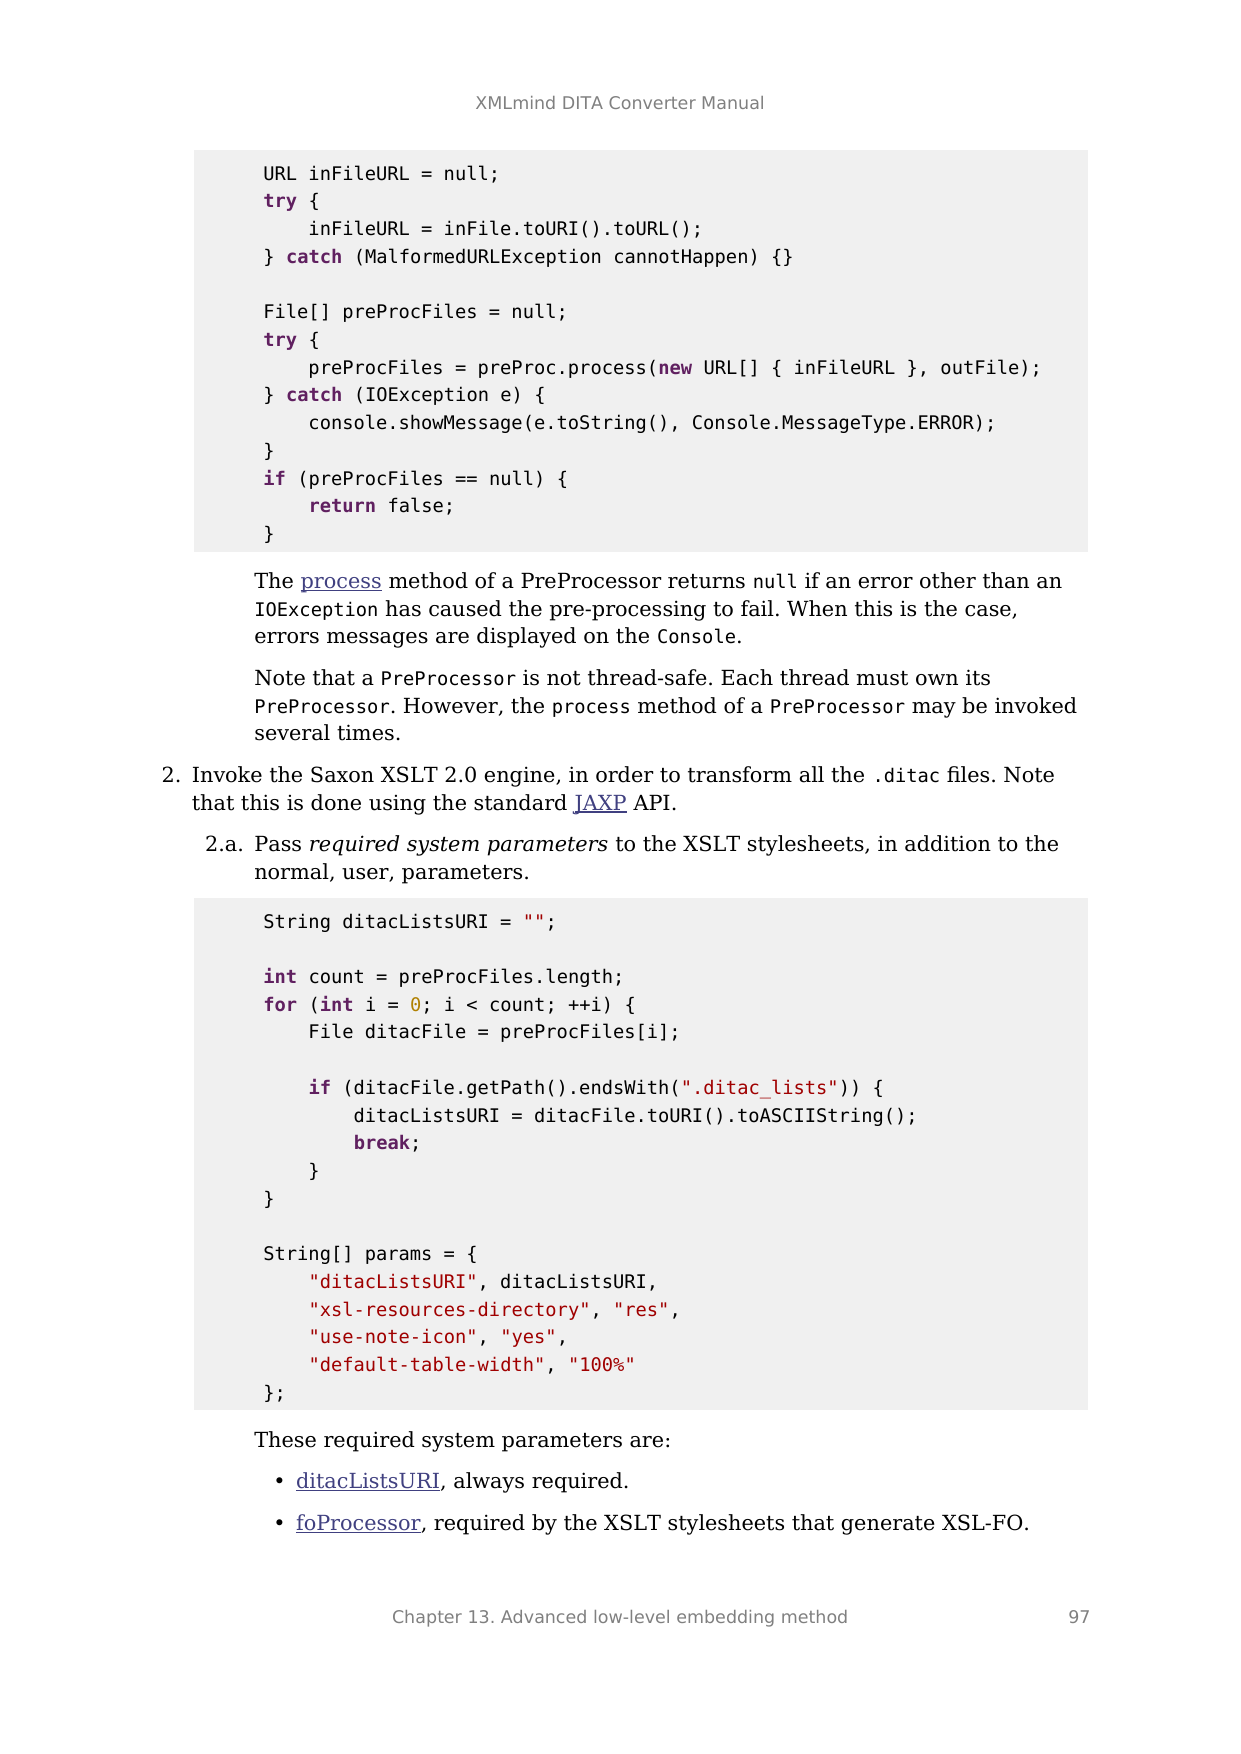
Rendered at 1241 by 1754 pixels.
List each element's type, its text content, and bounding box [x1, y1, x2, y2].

list Note that a PreProcessor is not thread-safe. Each thread must own its PreProcessor. However, the process method of a PreProcessor may be invoked several times. [192, 662, 1090, 746]
list These required system parameters are: [192, 1424, 1090, 1452]
list The process method of a PreProcessor returns null if an error other than an IOException has caused the pre-processing to fail. When this is the case, errors messages are displayed on the Console. [192, 566, 1090, 649]
list Pass required system parameters to the XSLT stylesheets, in addition to the normal, user, parameters. [192, 828, 1090, 884]
list ditacListsURI, always required. [254, 1466, 1090, 1493]
list String ditacListsURI = ""; int count = preProcFiles.length; for (int i = 0; i < count; ++i) { File ditacFile = preProcFiles[i]; if (ditacFile.getPath().endsWith(".ditac_lists")) { ditacListsURI = ditacFile.toURI().toASCIIString(); break; } } String[] params = { "ditacListsURI", ditacListsURI, "xsl-resources-directory", "res", "use-note-icon", "yes", "default-table-width", "100%" }; [194, 898, 1088, 1410]
list foProcessor, required by the XSLT stylesheets that generate XSL-FO. [254, 1507, 1090, 1535]
list URL inFileURL = null; try { inFileURL = inFile.toURI().toURL(); } catch (MalformedURLException cannotHappen) {} File[] preProcFiles = null; try { preProcFiles = preProc.process(new URL[] { inFileURL }, outFile); } catch (IOException e) { console.showMessage(e.toString(), Console.MessageType.ERROR); } if (preProcFiles == null) { return false; } [194, 150, 1088, 552]
list Invoke the Saxon XSLT 2.0 engine, in order to transform all the .ditac files. Note that this is done using the standard JAXP API. [150, 759, 1090, 815]
